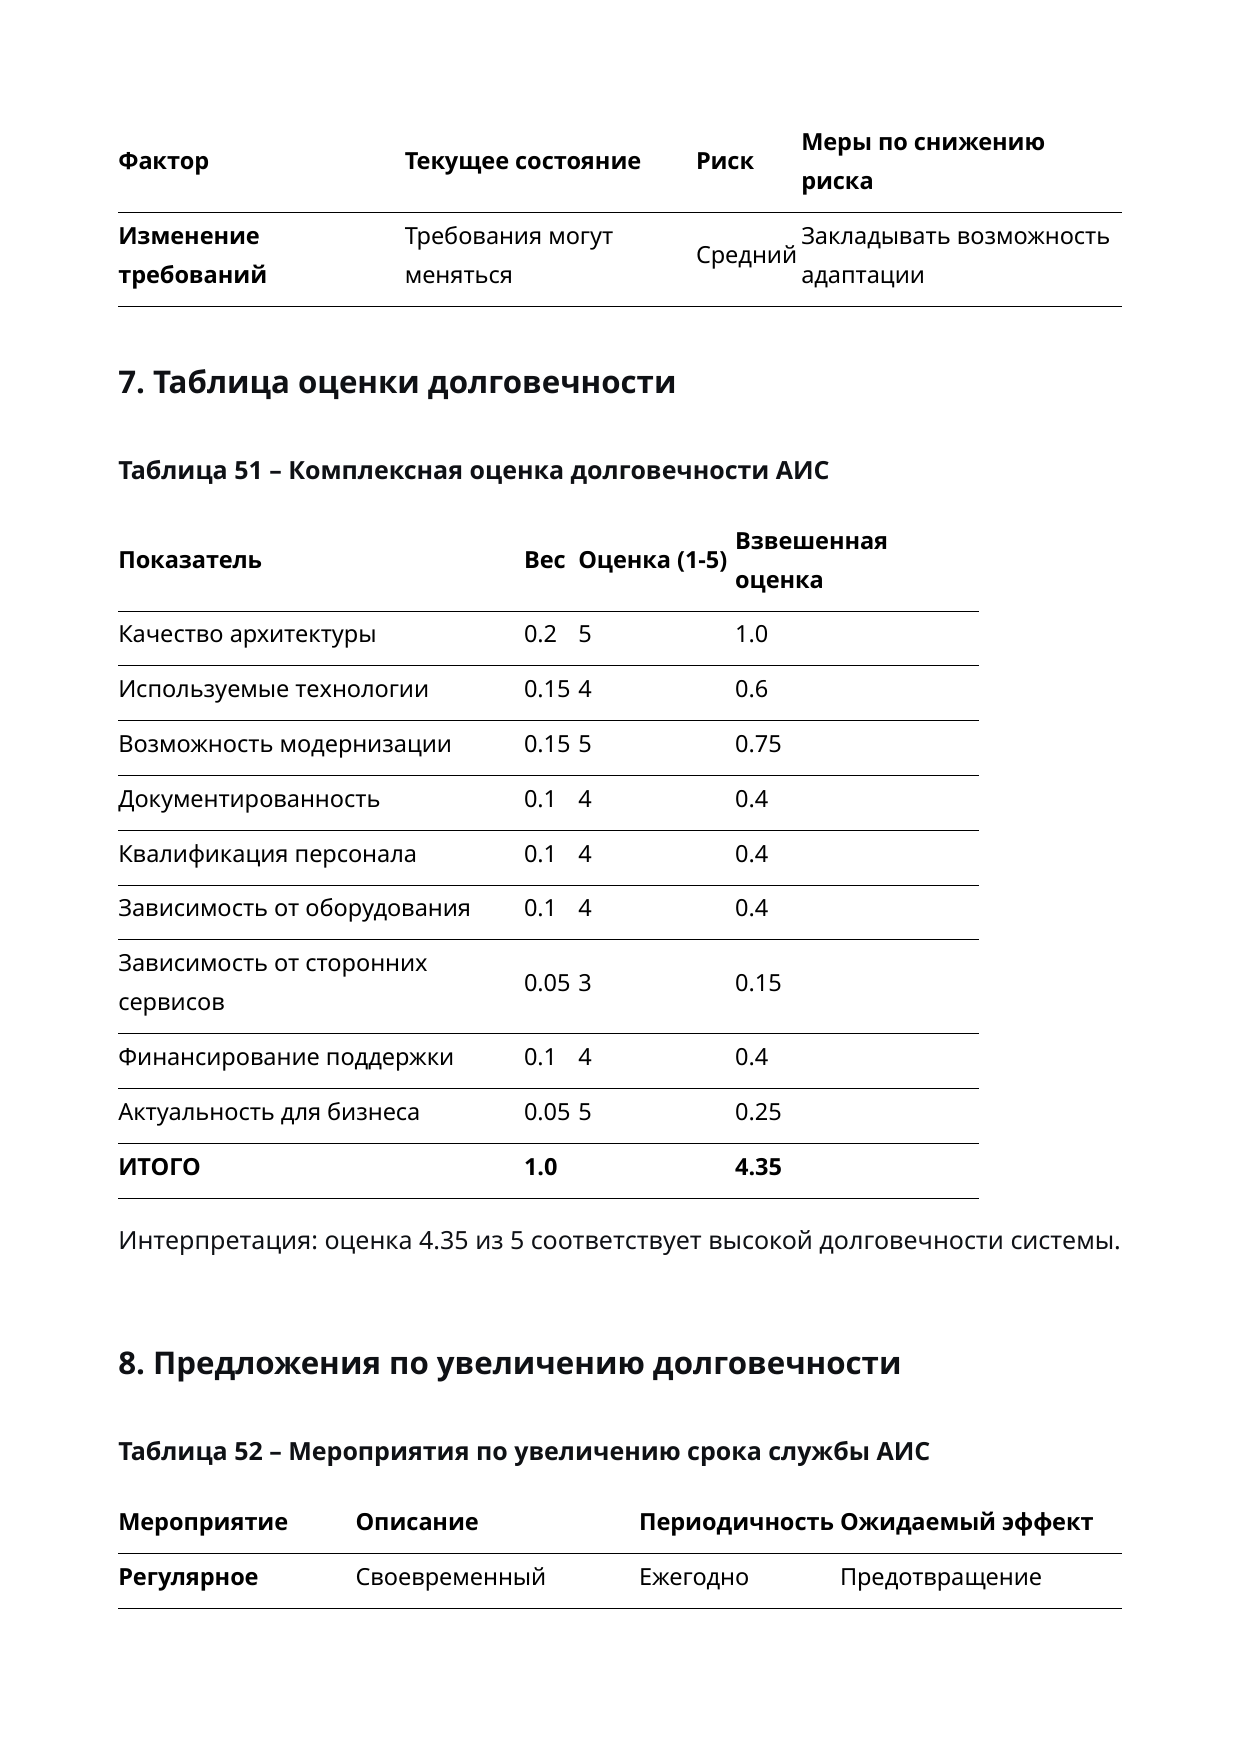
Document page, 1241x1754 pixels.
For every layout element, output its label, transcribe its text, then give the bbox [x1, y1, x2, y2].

table_cell Средний [696, 213, 801, 306]
table_cell 0.4 [735, 776, 979, 830]
table_cell Регулярное [118, 1554, 355, 1607]
subtitle 7. Таблица оценки долговечности [118, 356, 1122, 403]
table_cell 0.25 [735, 1089, 979, 1143]
table_cell Своевременный [355, 1554, 639, 1607]
table_cell 0.15 [735, 940, 979, 1033]
table_header Оценка (1-5) [578, 517, 735, 611]
table_cell 0.1 [524, 1034, 578, 1088]
table_cell 0.4 [735, 1034, 979, 1088]
table_cell ИТОГО [118, 1144, 524, 1198]
table_header Описание [355, 1498, 639, 1553]
table_header Текущее состояние [405, 118, 696, 212]
table_cell Документированность [118, 776, 524, 830]
table_cell 0.4 [735, 886, 979, 939]
table_header Фактор [118, 118, 404, 212]
table_cell Возможность модернизации [118, 721, 524, 775]
table_cell 1.0 [735, 612, 979, 665]
table_cell 0.75 [735, 721, 979, 775]
table_cell Изменение требований [118, 213, 404, 306]
table_header Показатель [118, 517, 524, 611]
table_cell 5 [578, 1089, 735, 1143]
table_cell 0.15 [524, 666, 578, 720]
subtitle 8. Предложения по увеличению долговечности [118, 1337, 1122, 1384]
table_cell 4 [578, 1034, 735, 1088]
table_cell 3 [578, 940, 735, 1033]
table_header Ожидаемый эффект [840, 1498, 1122, 1553]
table_cell 4 [578, 831, 735, 884]
table_cell 0.1 [524, 831, 578, 884]
table_cell 0.15 [524, 721, 578, 775]
table_cell Зависимость от сторонних сервисов [118, 940, 524, 1033]
table_cell 4 [578, 776, 735, 830]
table_header Риск [696, 118, 801, 212]
table_cell 1.0 [524, 1144, 578, 1198]
table_header Взвешенная оценка [735, 517, 979, 611]
table_cell 0.1 [524, 886, 578, 939]
table_header Периодичность [639, 1498, 840, 1553]
table_cell 0.05 [524, 1089, 578, 1143]
table_header Вес [524, 517, 578, 611]
table_cell 4 [578, 666, 735, 720]
table_cell Актуальность для бизнеса [118, 1089, 524, 1143]
table_cell Качество архитектуры [118, 612, 524, 665]
table_cell Зависимость от оборудования [118, 886, 524, 939]
table_cell 0.6 [735, 666, 979, 720]
table_cell Предотвращение [840, 1554, 1122, 1607]
table_header Мероприятие [118, 1498, 355, 1553]
table_cell 0.4 [735, 831, 979, 884]
table_cell Закладывать возможность адаптации [801, 213, 1122, 306]
table_cell [578, 1144, 735, 1198]
table_cell 4.35 [735, 1144, 979, 1198]
table_cell 0.2 [524, 612, 578, 665]
table_cell Финансирование поддержки [118, 1034, 524, 1088]
table_cell Требования могут меняться [405, 213, 696, 306]
table_cell Ежегодно [639, 1554, 840, 1607]
table_cell 4 [578, 886, 735, 939]
text Таблица 51 – Комплексная оценка долговечности АИС [118, 453, 1122, 487]
table_cell 5 [578, 721, 735, 775]
table_cell 0.05 [524, 940, 578, 1033]
table_cell 0.1 [524, 776, 578, 830]
table_cell Квалификация персонала [118, 831, 524, 884]
text Интерпретация: оценка 4.35 из 5 соответствует высокой долговечности системы. [118, 1223, 1122, 1257]
text Таблица 52 – Мероприятия по увеличению срока службы АИС [118, 1434, 1122, 1468]
table_cell Используемые технологии [118, 666, 524, 720]
table_header Меры по снижению риска [801, 118, 1122, 212]
table_cell 5 [578, 612, 735, 665]
